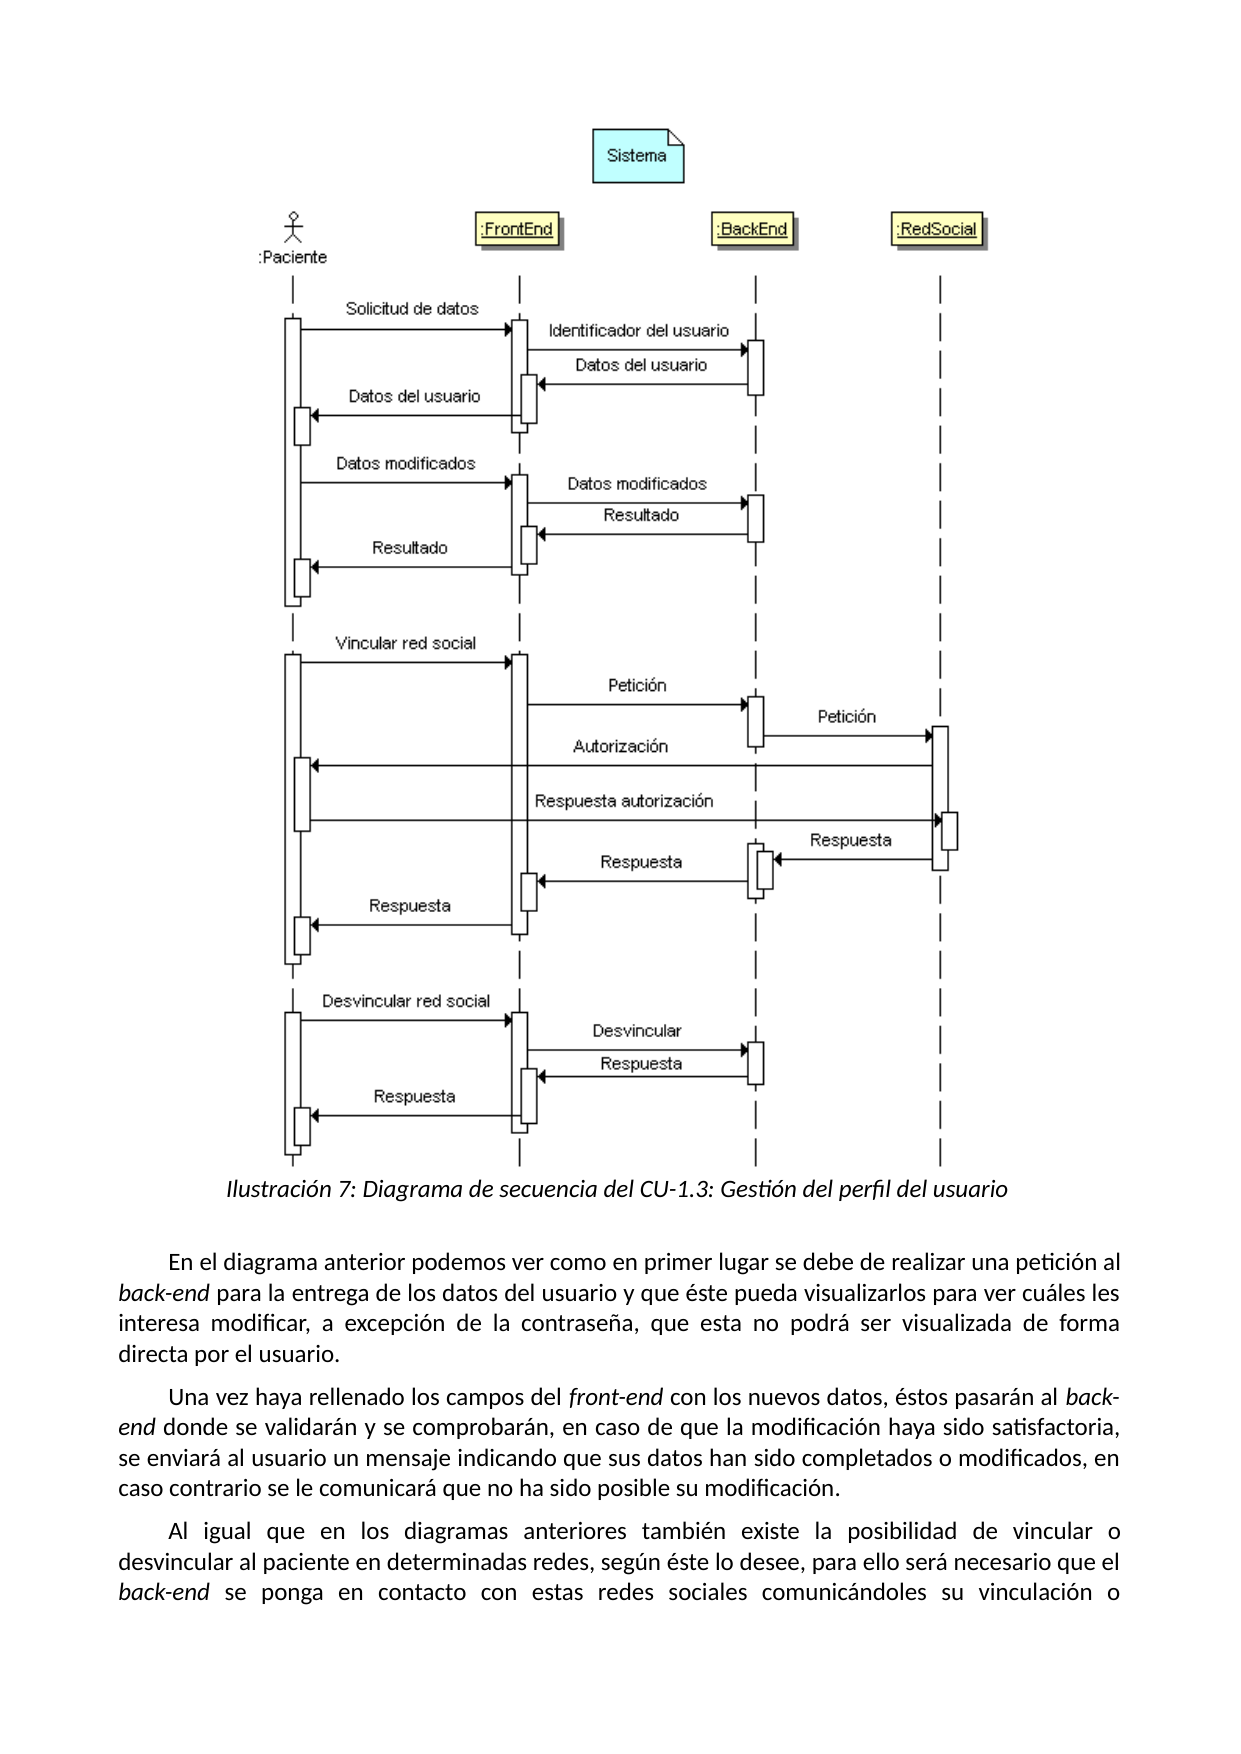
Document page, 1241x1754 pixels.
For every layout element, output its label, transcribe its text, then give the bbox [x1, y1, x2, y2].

picture [233, 118, 1007, 1173]
text Al igual que en los diagramas anteriores también existe la posibilidad de vincular o desvincular al paciente en determinadas redes, según éste lo desee, para ello será necesario que el back-end se ponga en contacto con estas redes sociales comunicándoles su vinculación o [118, 1516, 1122, 1607]
text Ilustración 7: Diagrama de secuencia del CU-1.3: Gestión del perfil del usuario [226, 131, 1014, 1203]
text En el diagrama anterior podemos ver como en primer lugar se debe de realizar una petición al back-end para la entrega de los datos del usuario y que éste pueda visualizarlos para ver cuáles les interesa modificar, a excepción de la contraseña, que esta no podrá ser visualizada de forma directa por el usuario. [118, 1246, 1122, 1368]
text Una vez haya rellenado los campos del front-end con los nuevos datos, éstos pasarán al back-end donde se validarán y se comprobarán, en caso de que la modificación haya sido satisfactoria, se enviará al usuario un mensaje indicando que sus datos han sido completados o modificados, en caso contrario se le comunicará que no ha sido posible su modificación. [118, 1381, 1122, 1503]
